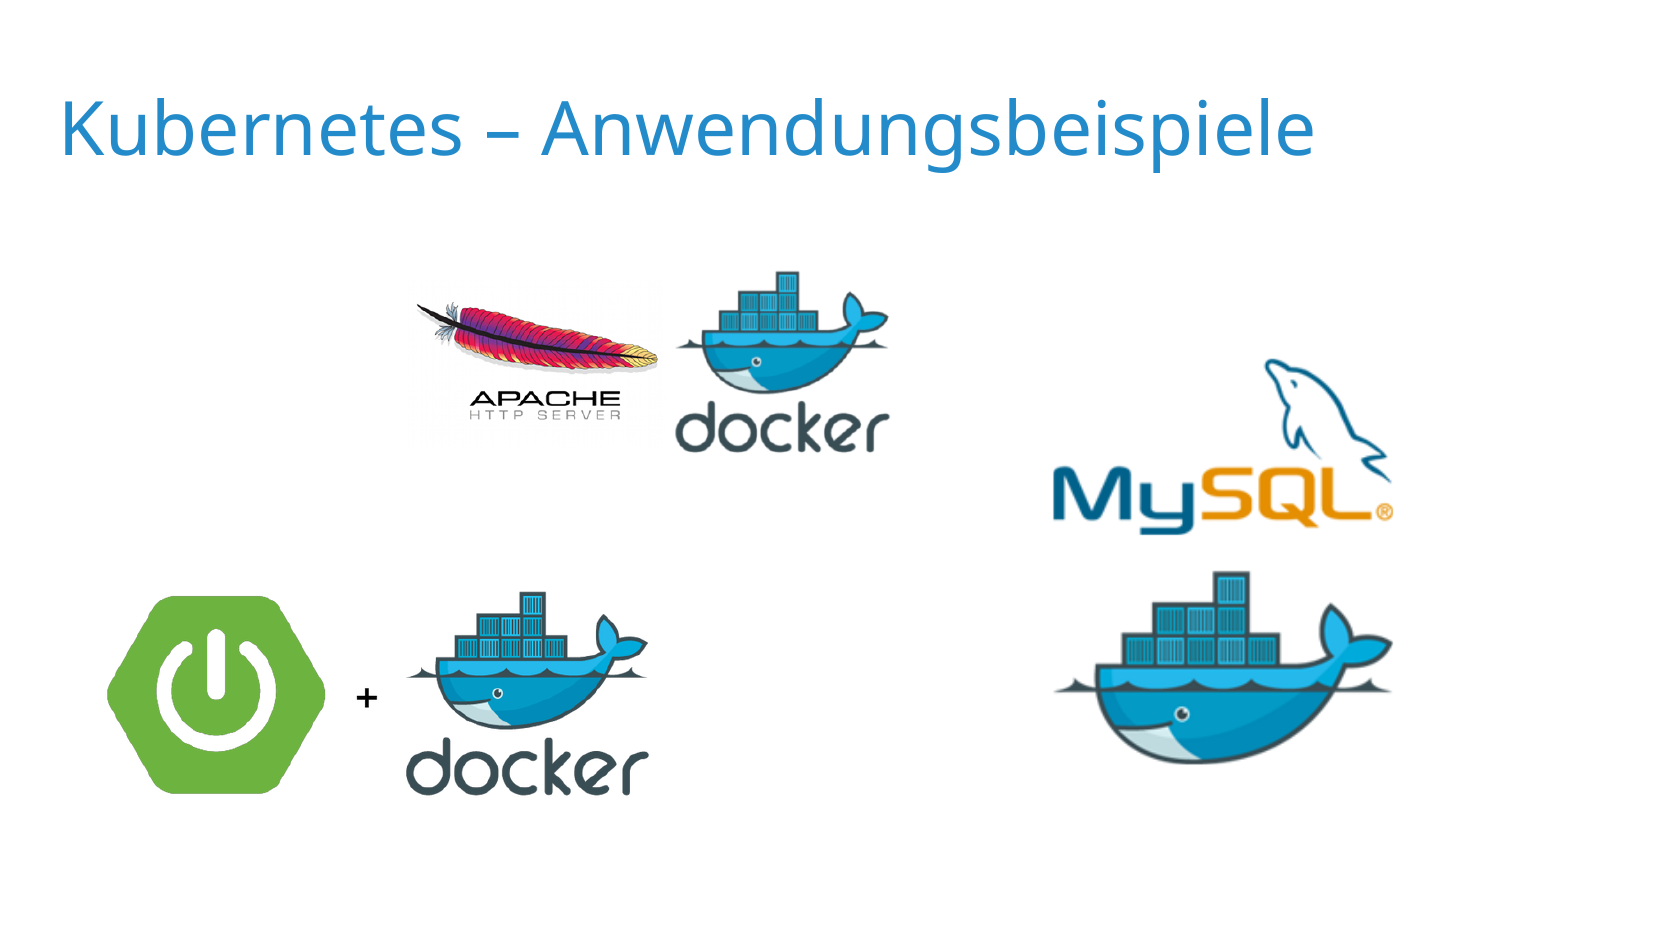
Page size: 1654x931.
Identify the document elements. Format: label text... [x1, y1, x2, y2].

picture [94, 567, 662, 821]
picture [407, 256, 915, 470]
picture [1011, 350, 1436, 774]
title Kubernetes – Anwendungsbeispiele [59, 59, 1595, 178]
